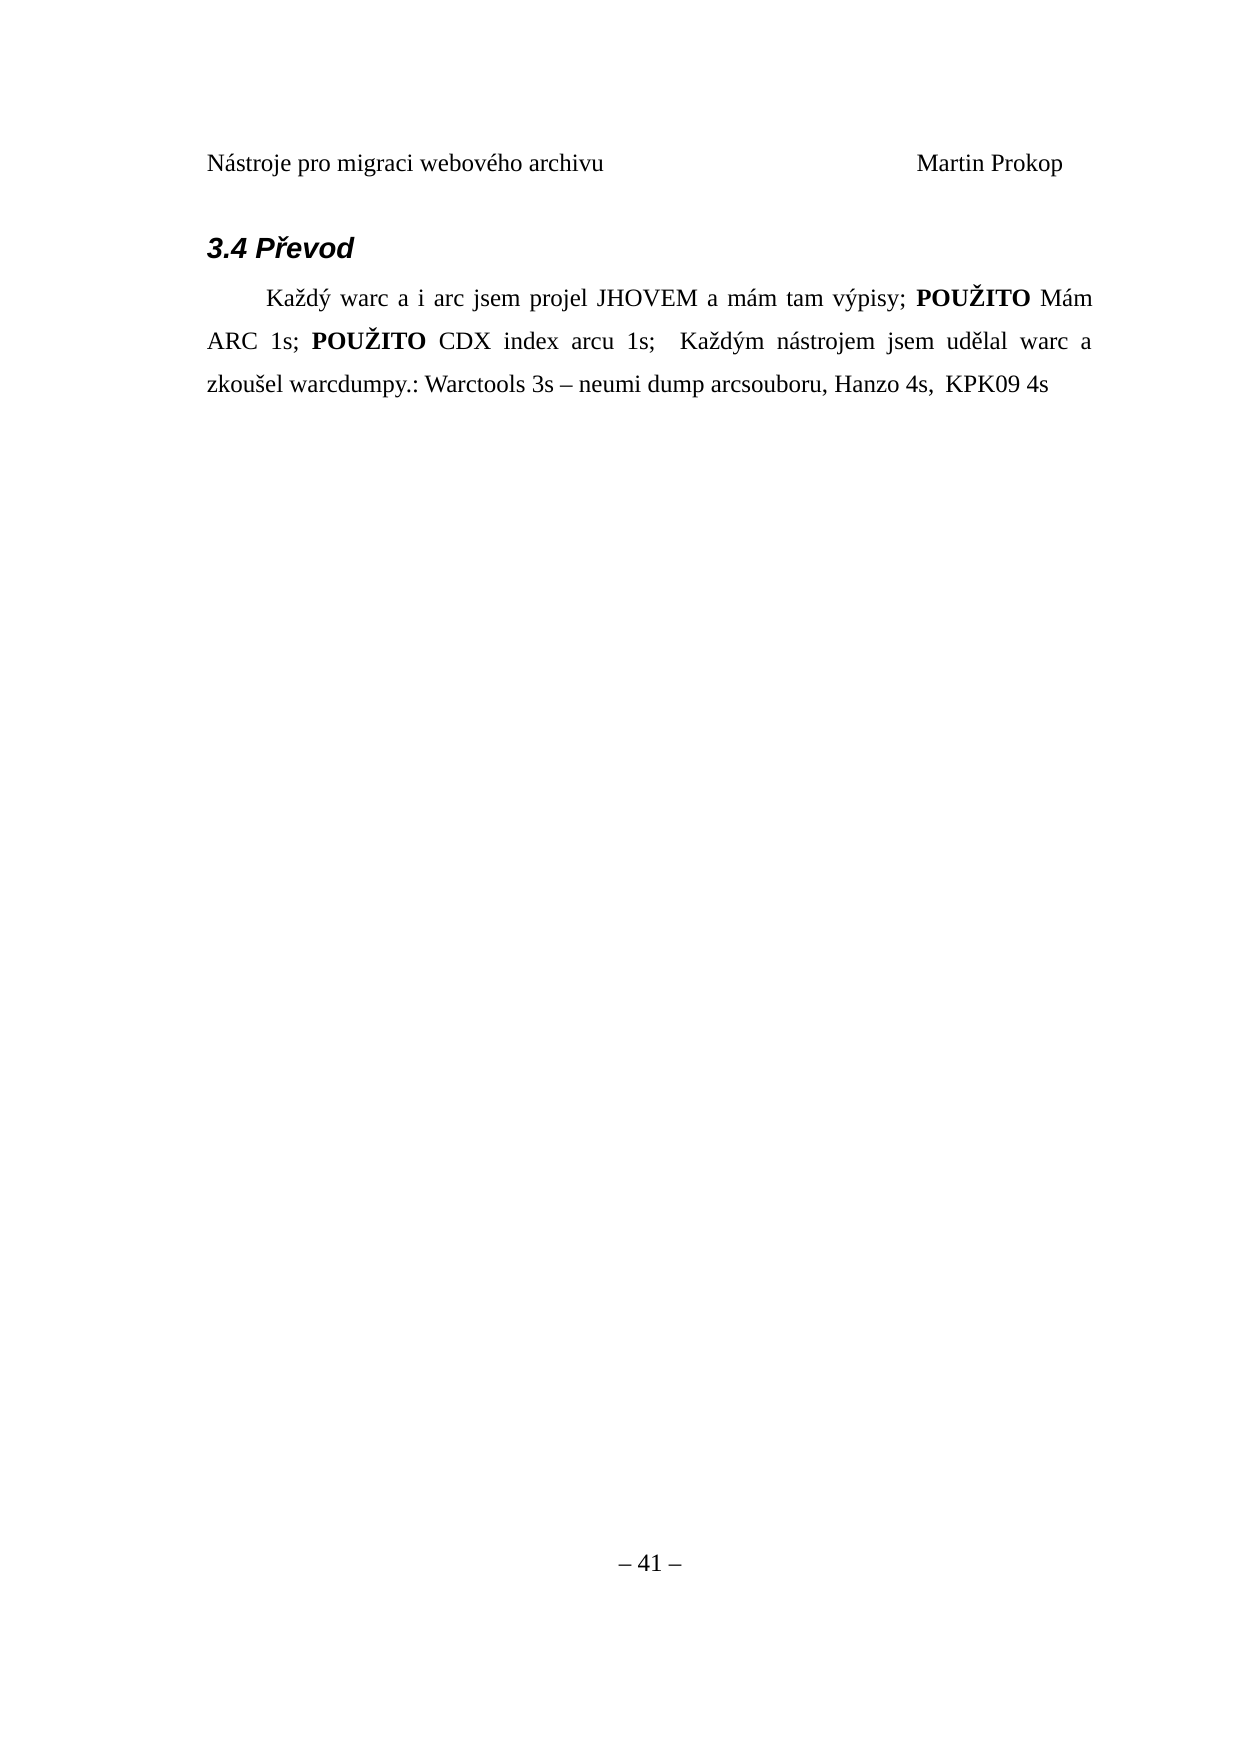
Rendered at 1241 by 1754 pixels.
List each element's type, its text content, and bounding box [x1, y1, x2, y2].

subtitle 3.4 Převod [207, 231, 1093, 264]
text Každý warc a i arc jsem projel JHOVEM a mám tam výpisy; POUŽITO Mám ARC 1s; POUŽITO CDX index arcu 1s; Každým nástrojem jsem udělal warc a zkoušel warcdumpy.: Warctools 3s – neumi dump arcsouboru, Hanzo 4s, KPK09 4s [207, 283, 1093, 398]
